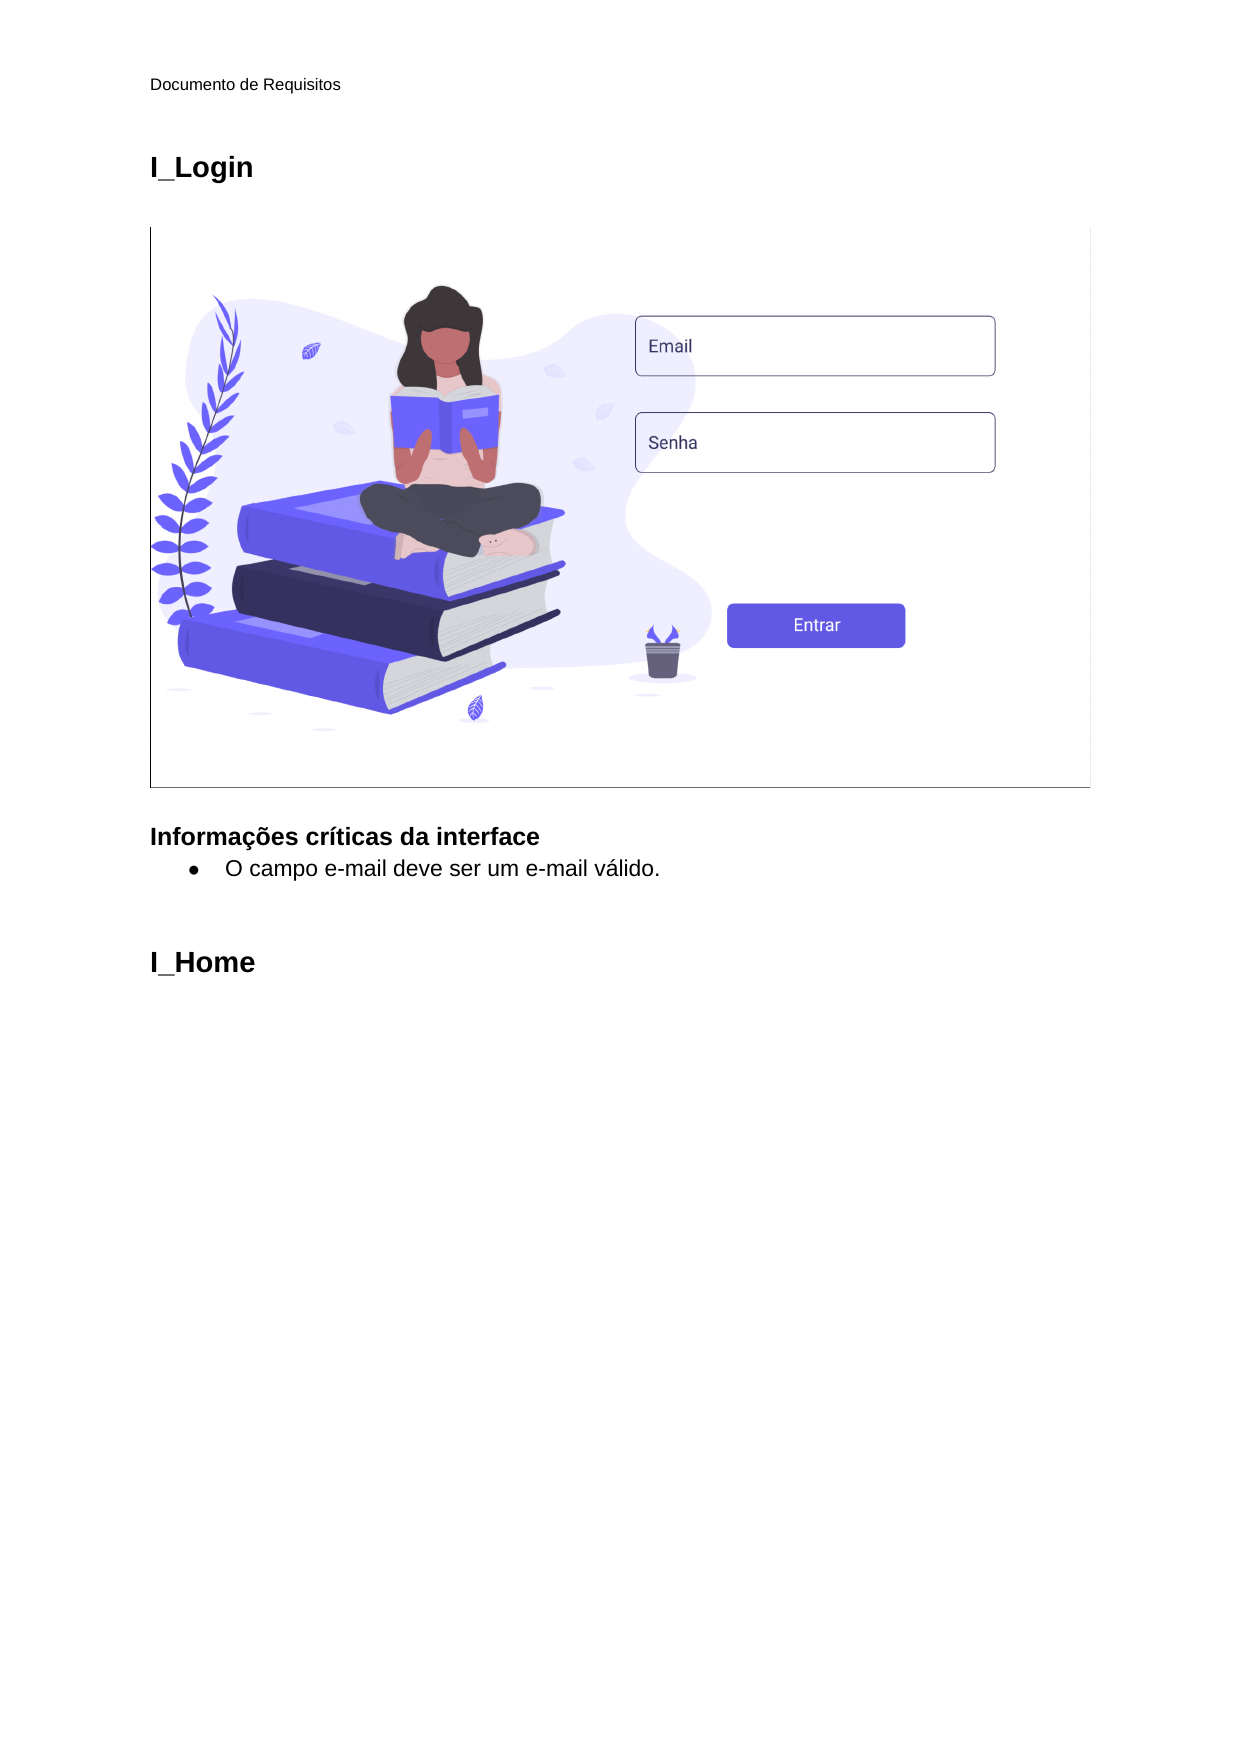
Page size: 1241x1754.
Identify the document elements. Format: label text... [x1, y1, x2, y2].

list O campo e-mail deve ser um e-mail válido. [187, 854, 1090, 881]
text I_Home [150, 945, 1090, 979]
picture [150, 227, 1091, 788]
text I_Login [150, 150, 1090, 183]
text Informações críticas da interface [150, 822, 1090, 850]
